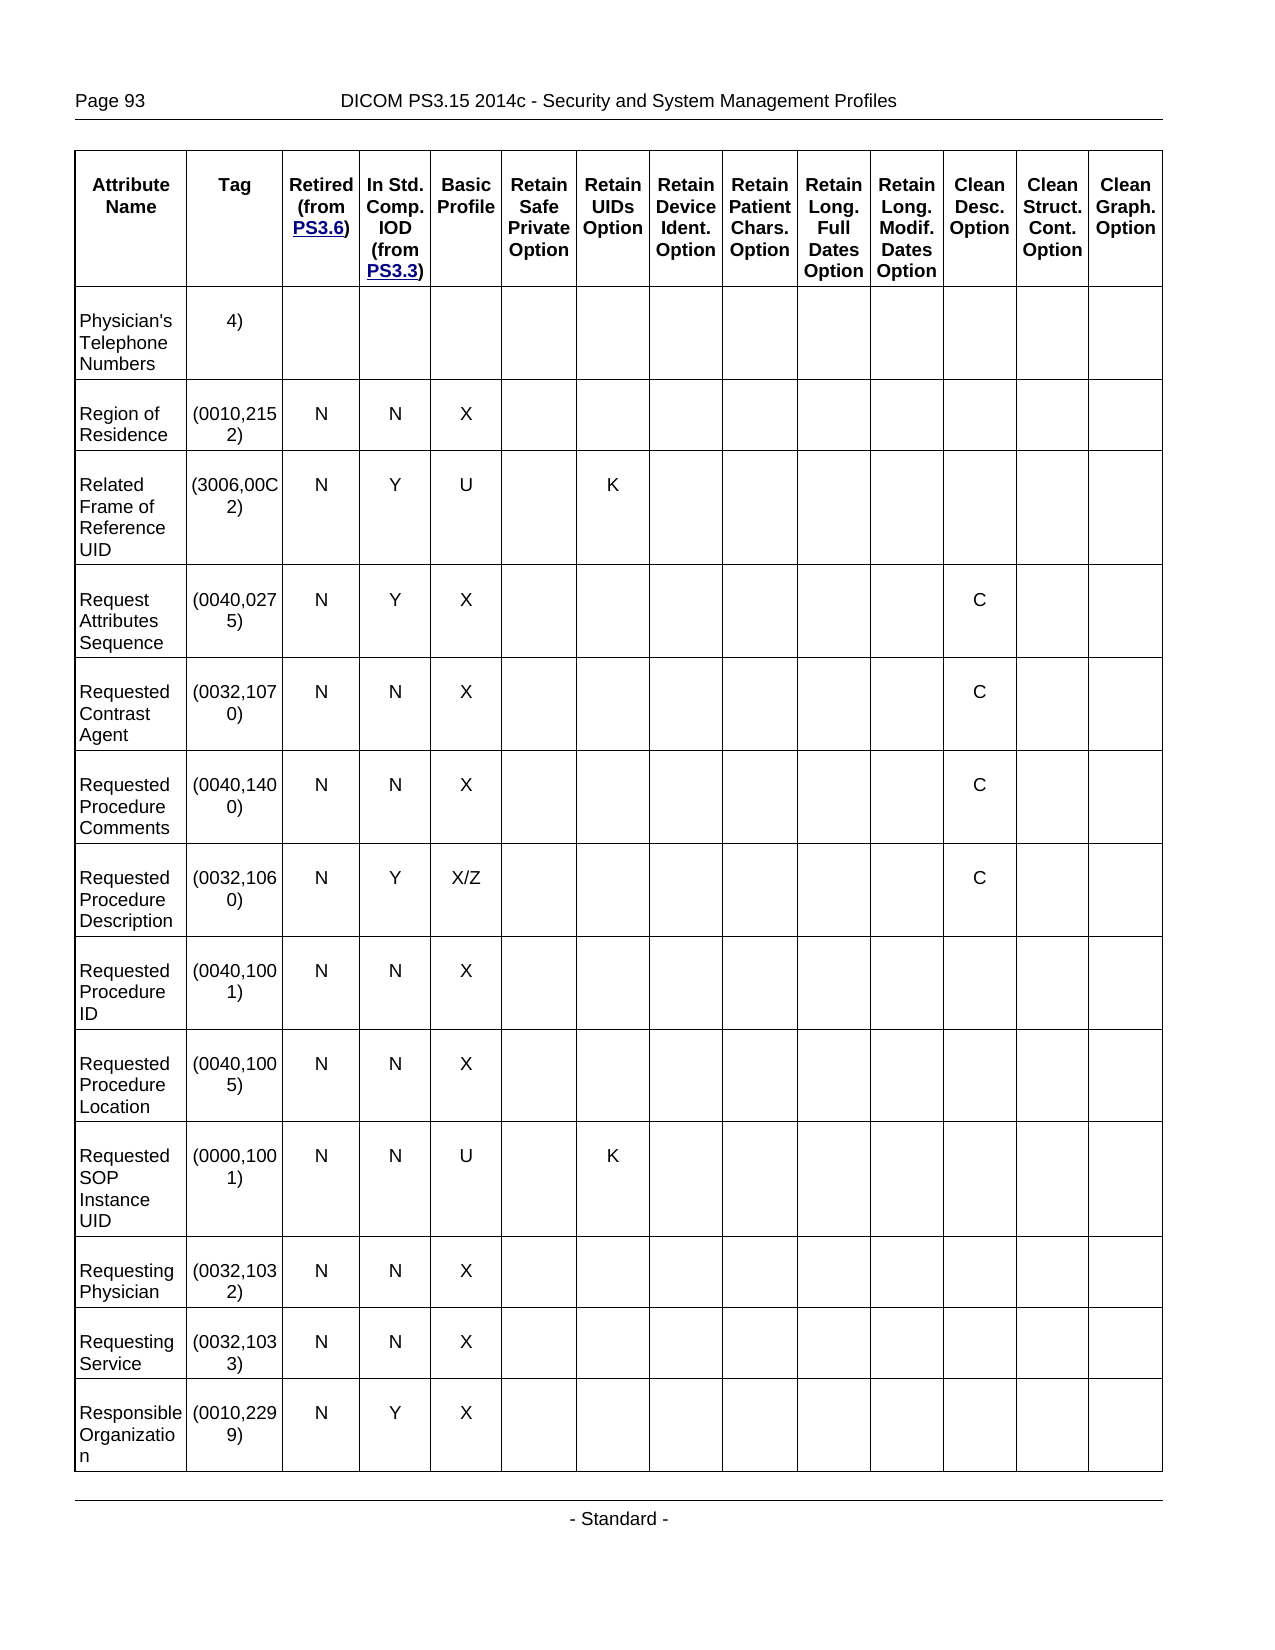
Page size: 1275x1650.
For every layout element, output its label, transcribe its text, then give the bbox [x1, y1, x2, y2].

table_cell [871, 1030, 943, 1121]
table_cell [871, 937, 943, 1028]
table_cell Y [360, 565, 430, 657]
table_cell Region of Residence [76, 380, 186, 450]
table_cell [650, 1030, 722, 1121]
table_cell Requested SOP Instance UID [76, 1122, 186, 1236]
table_cell 4) [187, 287, 282, 379]
table_cell [502, 1237, 576, 1307]
table_cell (0040,1005) [187, 1030, 282, 1121]
table_cell [360, 287, 430, 379]
table_cell [798, 658, 870, 750]
table_cell (0032,1033) [187, 1308, 282, 1378]
table_cell [798, 1379, 870, 1471]
table_cell [1017, 380, 1088, 450]
table_cell N [283, 1308, 359, 1378]
table_cell [944, 1308, 1016, 1378]
table_cell [723, 287, 797, 379]
table_header Clean Struct. Cont. Option [1017, 151, 1088, 286]
table_cell [1017, 1030, 1088, 1121]
table_cell [871, 565, 943, 657]
table_header Retain UIDs Option [577, 151, 649, 286]
table_cell [871, 287, 943, 379]
table_cell [577, 937, 649, 1028]
table_cell [1089, 1308, 1162, 1378]
table_cell [723, 751, 797, 843]
table_cell [577, 1237, 649, 1307]
table_cell [1089, 751, 1162, 843]
table_cell [871, 1122, 943, 1236]
table_cell [1017, 565, 1088, 657]
table_cell N [360, 1030, 430, 1121]
table_cell [577, 844, 649, 936]
table_cell Requested Contrast Agent [76, 658, 186, 750]
table_cell [798, 1122, 870, 1236]
table_cell [1089, 1030, 1162, 1121]
table_header Retain Long. Full Dates Option [798, 151, 870, 286]
table_cell Requested Procedure Comments [76, 751, 186, 843]
table_cell (0000,1001) [187, 1122, 282, 1236]
table_cell [650, 751, 722, 843]
table_cell [1089, 1379, 1162, 1471]
table_cell [577, 287, 649, 379]
table_cell [798, 380, 870, 450]
table_cell (0032,1070) [187, 658, 282, 750]
table_cell [723, 844, 797, 936]
table_header Retain Device Ident. Option [650, 151, 722, 286]
table_cell [1017, 1122, 1088, 1236]
table_cell [650, 937, 722, 1028]
table_cell Requested Procedure Description [76, 844, 186, 936]
table_cell Y [360, 844, 430, 936]
table_cell [502, 565, 576, 657]
table_cell N [283, 1030, 359, 1121]
table_cell [650, 1308, 722, 1378]
table_cell [798, 451, 870, 564]
table_header In Std. Comp. IOD (from PS3.3) [360, 151, 430, 286]
table_cell Requested Procedure ID [76, 937, 186, 1028]
table_cell X [431, 565, 501, 657]
table_cell [502, 1379, 576, 1471]
table_cell [1089, 451, 1162, 564]
table_cell N [283, 380, 359, 450]
table_cell U [431, 1122, 501, 1236]
table_cell (0032,1060) [187, 844, 282, 936]
table_cell [723, 1030, 797, 1121]
table_cell Related Frame of Reference UID [76, 451, 186, 564]
table_cell (3006,00C2) [187, 451, 282, 564]
table_cell X [431, 937, 501, 1028]
table_cell [944, 1379, 1016, 1471]
table_cell [871, 751, 943, 843]
table_cell N [283, 844, 359, 936]
table_cell (0032,1032) [187, 1237, 282, 1307]
table_cell [431, 287, 501, 379]
table_cell [723, 1122, 797, 1236]
table_cell [577, 751, 649, 843]
table_cell X/Z [431, 844, 501, 936]
table_cell [1089, 844, 1162, 936]
table_cell [723, 658, 797, 750]
table_cell [577, 1030, 649, 1121]
table_cell [502, 937, 576, 1028]
table_cell [1017, 1379, 1088, 1471]
table_cell [798, 1308, 870, 1378]
table_cell [944, 1122, 1016, 1236]
table_cell [723, 937, 797, 1028]
table_cell X [431, 1030, 501, 1121]
table_cell N [360, 751, 430, 843]
table_cell K [577, 451, 649, 564]
table_cell [1089, 287, 1162, 379]
table_cell [871, 451, 943, 564]
table_cell K [577, 1122, 649, 1236]
table_cell [798, 1030, 870, 1121]
table_header Clean Graph. Option [1089, 151, 1162, 286]
table_cell [650, 565, 722, 657]
table_cell [1089, 658, 1162, 750]
table_cell [723, 565, 797, 657]
table_cell [1017, 451, 1088, 564]
table_cell [1017, 1308, 1088, 1378]
table_cell [798, 937, 870, 1028]
table_cell [650, 380, 722, 450]
table_cell [650, 1379, 722, 1471]
table_header Tag [187, 151, 282, 286]
table_cell N [360, 658, 430, 750]
table_header Retain Patient Chars. Option [723, 151, 797, 286]
table_cell [1017, 1237, 1088, 1307]
table_cell (0010,2152) [187, 380, 282, 450]
table_header Attribute Name [76, 151, 186, 286]
table_cell [944, 1030, 1016, 1121]
table_cell [944, 380, 1016, 450]
table_cell [944, 1237, 1016, 1307]
table_cell C [944, 751, 1016, 843]
table_cell [283, 287, 359, 379]
table_cell N [283, 451, 359, 564]
table_cell [1089, 380, 1162, 450]
table_cell (0040,0275) [187, 565, 282, 657]
table_header Clean Desc. Option [944, 151, 1016, 286]
table_cell N [283, 937, 359, 1028]
table_cell [1089, 1122, 1162, 1236]
table_cell Responsible Organization [76, 1379, 186, 1471]
table_cell [723, 1308, 797, 1378]
table_cell [650, 1237, 722, 1307]
table_cell [1017, 844, 1088, 936]
table_cell Physician's Telephone Numbers [76, 287, 186, 379]
table_cell [723, 1237, 797, 1307]
table_cell X [431, 1308, 501, 1378]
table_cell N [360, 1122, 430, 1236]
table_cell (0040,1400) [187, 751, 282, 843]
table_cell [577, 380, 649, 450]
table_cell [650, 451, 722, 564]
table_cell (0040,1001) [187, 937, 282, 1028]
table_header Retired (from PS3.6) [283, 151, 359, 286]
table_cell [650, 1122, 722, 1236]
table_header Basic Profile [431, 151, 501, 286]
table_cell [1089, 565, 1162, 657]
table_cell Y [360, 1379, 430, 1471]
table_cell [798, 287, 870, 379]
table_cell Request Attributes Sequence [76, 565, 186, 657]
table_cell Requesting Service [76, 1308, 186, 1378]
table_cell [502, 751, 576, 843]
table_cell [502, 844, 576, 936]
table_cell [650, 658, 722, 750]
table_cell [798, 1237, 870, 1307]
table_cell N [360, 1237, 430, 1307]
table_cell [1017, 287, 1088, 379]
table_cell N [283, 1122, 359, 1236]
table_cell [871, 1308, 943, 1378]
table_cell [577, 565, 649, 657]
table_cell X [431, 1379, 501, 1471]
table_cell N [283, 565, 359, 657]
table_cell [577, 1308, 649, 1378]
table_cell [798, 751, 870, 843]
table_cell N [360, 937, 430, 1028]
table_cell N [360, 1308, 430, 1378]
table_cell [871, 380, 943, 450]
table_cell [502, 380, 576, 450]
table_cell [502, 1122, 576, 1236]
table_header Retain Safe Private Option [502, 151, 576, 286]
table_cell N [360, 380, 430, 450]
table_cell [502, 451, 576, 564]
table_cell N [283, 1379, 359, 1471]
table_cell [577, 658, 649, 750]
table_cell N [283, 658, 359, 750]
table_cell [502, 287, 576, 379]
table_cell [723, 380, 797, 450]
table_cell [723, 1379, 797, 1471]
table_cell X [431, 658, 501, 750]
table_cell [1017, 658, 1088, 750]
table_cell C [944, 565, 1016, 657]
table_cell [1017, 937, 1088, 1028]
table_cell [944, 287, 1016, 379]
table_cell N [283, 1237, 359, 1307]
table_cell [502, 1308, 576, 1378]
table_cell U [431, 451, 501, 564]
table_cell (0010,2299) [187, 1379, 282, 1471]
table_cell [871, 844, 943, 936]
table_cell Requested Procedure Location [76, 1030, 186, 1121]
table_cell [1089, 937, 1162, 1028]
table_cell [650, 844, 722, 936]
table_cell X [431, 380, 501, 450]
table_cell [577, 1379, 649, 1471]
table_cell Y [360, 451, 430, 564]
table_cell [944, 937, 1016, 1028]
table_cell [944, 451, 1016, 564]
table_cell X [431, 751, 501, 843]
table_cell [502, 1030, 576, 1121]
table_cell N [283, 751, 359, 843]
table_cell [871, 1379, 943, 1471]
table_cell Requesting Physician [76, 1237, 186, 1307]
table_cell C [944, 844, 1016, 936]
table_cell [798, 565, 870, 657]
table_cell X [431, 1237, 501, 1307]
table_cell [871, 658, 943, 750]
table_cell [502, 658, 576, 750]
table_cell [650, 287, 722, 379]
table_cell [1017, 751, 1088, 843]
table_header Retain Long. Modif. Dates Option [871, 151, 943, 286]
table_cell [871, 1237, 943, 1307]
table_cell [723, 451, 797, 564]
table_cell C [944, 658, 1016, 750]
table_cell [1089, 1237, 1162, 1307]
table_cell [798, 844, 870, 936]
